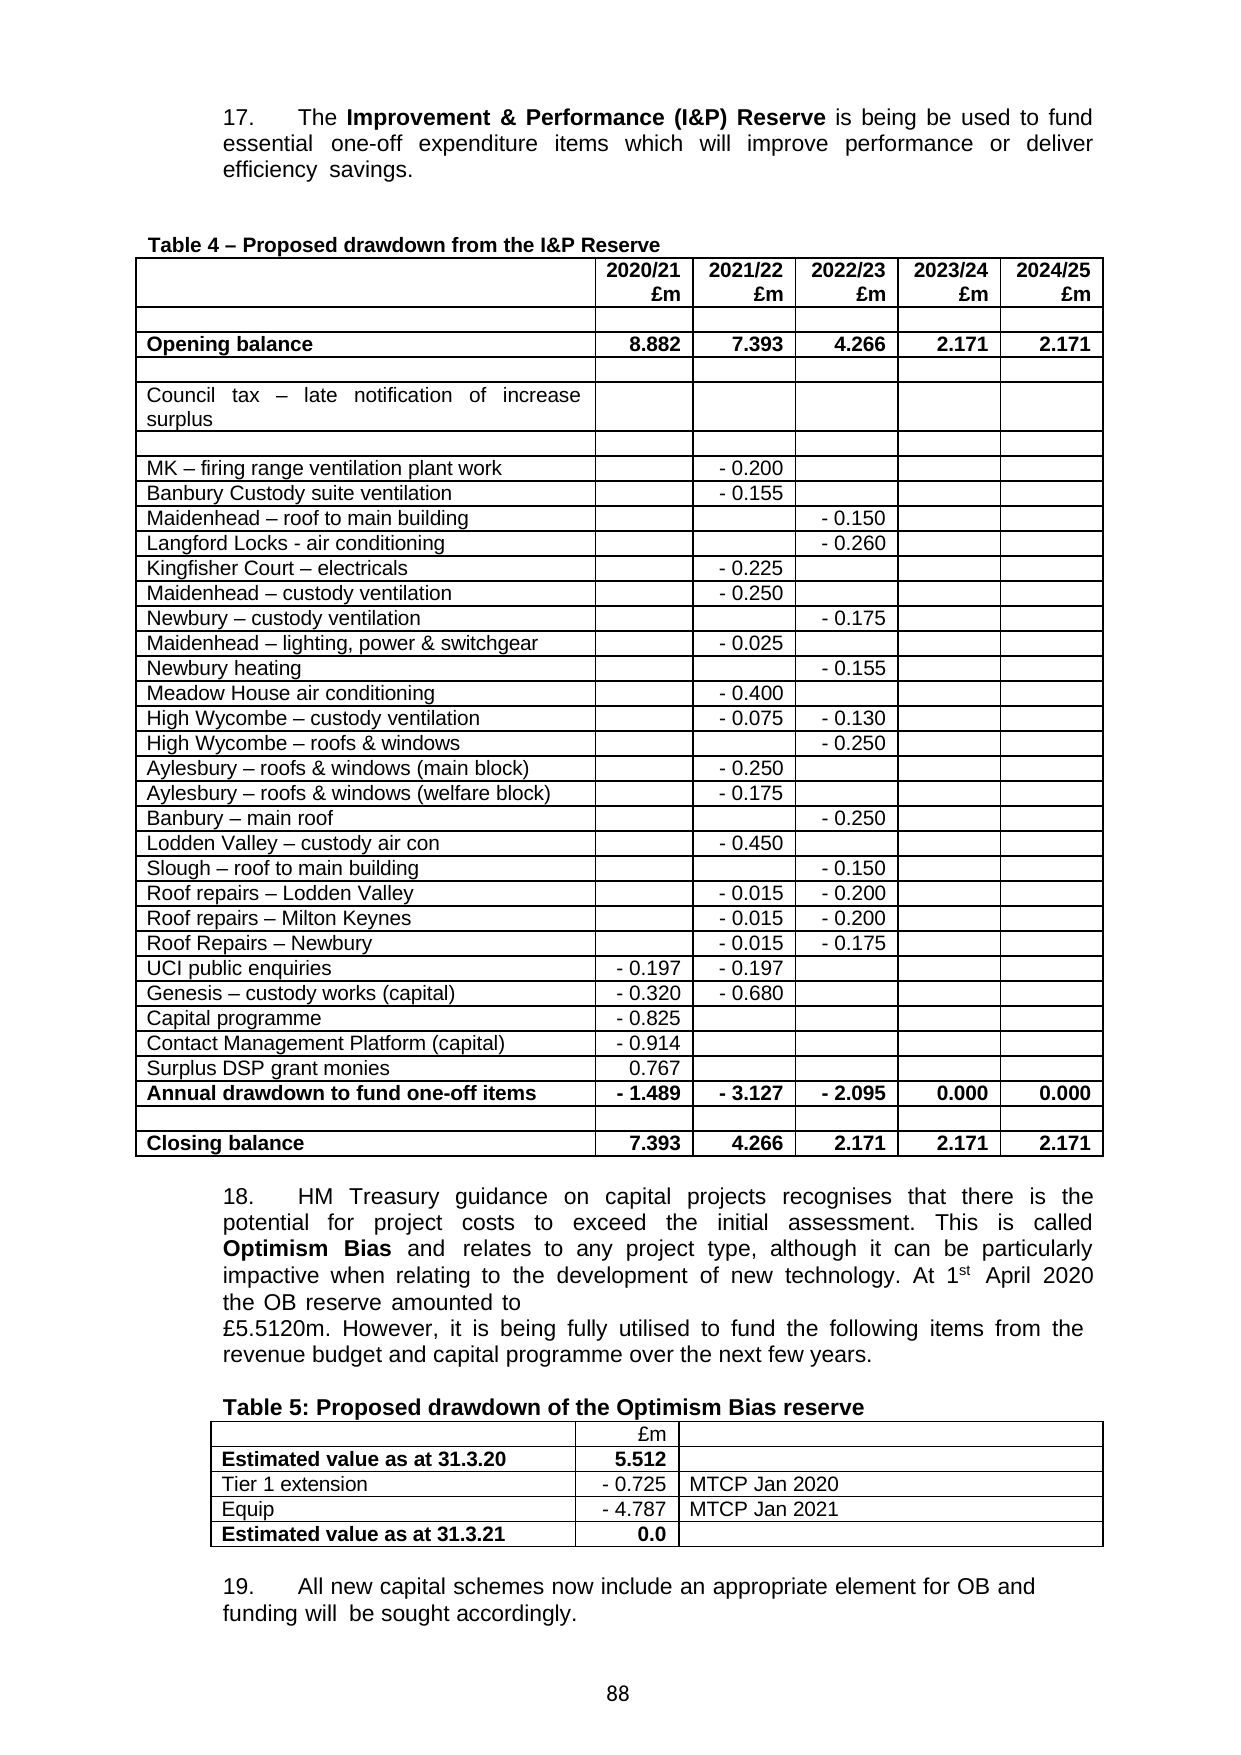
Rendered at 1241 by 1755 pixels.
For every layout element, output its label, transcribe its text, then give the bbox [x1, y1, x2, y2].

table_cell - 0.015 [694, 932, 795, 955]
table_cell [899, 1057, 1000, 1080]
table_cell - 0.320 [596, 982, 692, 1005]
table_cell [596, 358, 692, 381]
table_cell 7.393 [694, 333, 795, 356]
table_cell - 0.250 [694, 582, 795, 605]
table_cell Kingfisher Court – electricals [137, 557, 595, 580]
table_cell Banbury – main roof [137, 807, 595, 830]
table_cell [680, 1447, 1102, 1471]
table_cell [899, 707, 1000, 730]
table_cell 2.171 [796, 1132, 897, 1155]
table_cell Roof Repairs – Newbury [137, 932, 595, 955]
table_cell [694, 308, 795, 331]
table_cell 8.882 [596, 333, 692, 356]
table_cell [796, 1057, 897, 1080]
table_cell - 0.450 [694, 832, 795, 855]
table_cell [694, 1107, 795, 1130]
table_cell [1001, 482, 1102, 505]
table_cell [1001, 607, 1102, 630]
table_cell [899, 1032, 1000, 1055]
text £5.5120m. However, it is being fully utilised to fund the following items from the revenue budget and capital programme over the next few years. [223, 1315, 1093, 1368]
table_cell [899, 732, 1000, 755]
table_cell [1001, 857, 1102, 880]
table_cell - 0.200 [796, 882, 897, 905]
table_cell - 0.197 [596, 957, 692, 980]
table_cell Newbury – custody ventilation [137, 607, 595, 630]
table_cell [596, 632, 692, 655]
table_header 2020/21 £m [596, 259, 692, 306]
table_cell - 0.025 [694, 632, 795, 655]
table_cell - 1.489 [596, 1082, 692, 1105]
table_cell [596, 857, 692, 880]
table_cell [899, 757, 1000, 780]
table_header 2024/25 £m [1001, 259, 1102, 306]
table_cell [1001, 557, 1102, 580]
table_cell [796, 1007, 897, 1030]
table_cell [680, 1522, 1102, 1546]
table_cell Genesis – custody works (capital) [137, 982, 595, 1005]
table_cell [1001, 657, 1102, 680]
table_cell [596, 507, 692, 530]
table_cell [796, 582, 897, 605]
table_cell [694, 732, 795, 755]
table_cell MTCP Jan 2020 [680, 1472, 1102, 1496]
table_cell [899, 557, 1000, 580]
table_cell - 0.250 [796, 807, 897, 830]
table_cell [899, 807, 1000, 830]
table_cell [899, 882, 1000, 905]
table_cell 4.266 [796, 333, 897, 356]
table_cell Langford Locks - air conditioning [137, 532, 595, 555]
table_cell Opening balance [137, 333, 595, 356]
table_cell - 0.197 [694, 957, 795, 980]
table_cell [1001, 757, 1102, 780]
table_cell [1001, 682, 1102, 705]
table_cell - 3.127 [694, 1082, 795, 1105]
table_cell - 0.015 [694, 907, 795, 930]
table_cell [1001, 383, 1102, 430]
table_cell 2.171 [899, 1132, 1000, 1155]
table_cell [596, 782, 692, 805]
table_cell [596, 482, 692, 505]
table_cell [796, 757, 897, 780]
table_cell [899, 957, 1000, 980]
table_cell Banbury Custody suite ventilation [137, 482, 595, 505]
table_cell - 0.225 [694, 557, 795, 580]
table_cell [1001, 907, 1102, 930]
table_cell - 0.400 [694, 682, 795, 705]
table_cell - 0.260 [796, 532, 897, 555]
table_cell Roof repairs – Milton Keynes [137, 907, 595, 930]
table_cell - 0.175 [796, 607, 897, 630]
table_cell [596, 383, 692, 430]
table_cell [1001, 1057, 1102, 1080]
table_cell [1001, 432, 1102, 455]
table_cell [796, 782, 897, 805]
table_cell - 0.200 [694, 457, 795, 480]
table_cell [1001, 1032, 1102, 1055]
table_cell [596, 582, 692, 605]
table_cell [694, 807, 795, 830]
table_cell [1001, 1007, 1102, 1030]
table_cell [1001, 707, 1102, 730]
table_cell - 0.200 [796, 907, 897, 930]
table_cell [694, 1007, 795, 1030]
table_cell [596, 732, 692, 755]
table_cell [796, 982, 897, 1005]
table_cell [1001, 832, 1102, 855]
table_cell [1001, 882, 1102, 905]
table_cell [1001, 457, 1102, 480]
table_cell [796, 432, 897, 455]
table_cell [899, 457, 1000, 480]
table_cell 0.000 [1001, 1082, 1102, 1105]
table_cell Contact Management Platform (capital) [137, 1032, 595, 1055]
table_cell [899, 532, 1000, 555]
table_cell [796, 383, 897, 430]
table_cell [899, 932, 1000, 955]
table_header 2021/22 £m [694, 259, 795, 306]
table_cell [796, 358, 897, 381]
table_cell 0.000 [899, 1082, 1000, 1105]
table_cell [694, 657, 795, 680]
table_cell [899, 1007, 1000, 1030]
table_cell [899, 982, 1000, 1005]
table_cell [137, 308, 595, 331]
table_cell [694, 1057, 795, 1080]
table_cell [596, 932, 692, 955]
table_cell [596, 757, 692, 780]
table_cell [694, 432, 795, 455]
table_cell [596, 832, 692, 855]
table_cell - 4.787 [576, 1497, 678, 1521]
table_cell - 0.680 [694, 982, 795, 1005]
table_cell [796, 457, 897, 480]
table_cell [694, 532, 795, 555]
table_cell - 0.914 [596, 1032, 692, 1055]
table_header [212, 1422, 575, 1446]
table_cell [899, 482, 1000, 505]
table_cell Meadow House air conditioning [137, 682, 595, 705]
table_cell [796, 1032, 897, 1055]
table_header £m [576, 1422, 678, 1446]
table_cell [899, 907, 1000, 930]
table_cell Tier 1 extension [212, 1472, 575, 1496]
table_cell [694, 383, 795, 430]
table_cell [796, 682, 897, 705]
table_cell - 0.725 [576, 1472, 678, 1496]
table_header 2022/23 £m [796, 259, 897, 306]
table_cell Closing balance [137, 1132, 595, 1155]
table_header [137, 259, 595, 306]
table_cell [596, 882, 692, 905]
table_cell Council tax – late notification of increase surplus [137, 383, 595, 430]
table_cell [796, 1107, 897, 1130]
table_cell [137, 432, 595, 455]
table_cell - 2.095 [796, 1082, 897, 1105]
table_cell [796, 557, 897, 580]
table_cell [1001, 582, 1102, 605]
table_cell Maidenhead – lighting, power & switchgear [137, 632, 595, 655]
table_cell 4.266 [694, 1132, 795, 1155]
table_cell [596, 532, 692, 555]
table_header 2023/24 £m [899, 259, 1000, 306]
table_cell [596, 682, 692, 705]
table_cell Aylesbury – roofs & windows (welfare block) [137, 782, 595, 805]
table_cell [596, 1107, 692, 1130]
table_cell High Wycombe – custody ventilation [137, 707, 595, 730]
table_cell [899, 582, 1000, 605]
table_cell [1001, 982, 1102, 1005]
table_cell [796, 308, 897, 331]
table_cell [899, 832, 1000, 855]
table_cell - 0.130 [796, 707, 897, 730]
text Table 4 – Proposed drawdown from the I&P Reserve [148, 233, 1116, 257]
table_cell Annual drawdown to fund one-off items [137, 1082, 595, 1105]
table_cell - 0.155 [796, 657, 897, 680]
table_cell [899, 308, 1000, 331]
table_cell - 0.150 [796, 507, 897, 530]
table_cell 2.171 [1001, 333, 1102, 356]
table_cell [596, 432, 692, 455]
table_cell [694, 1032, 795, 1055]
table_cell [596, 457, 692, 480]
table_cell Lodden Valley – custody air con [137, 832, 595, 855]
table_cell MK – firing range ventilation plant work [137, 457, 595, 480]
table_cell Maidenhead – custody ventilation [137, 582, 595, 605]
table_cell - 0.175 [694, 782, 795, 805]
table_cell [899, 1107, 1000, 1130]
table_cell [596, 308, 692, 331]
table_cell - 0.250 [796, 732, 897, 755]
table_cell [1001, 632, 1102, 655]
table_cell [899, 632, 1000, 655]
table_header [680, 1422, 1102, 1446]
table_cell Estimated value as at 31.3.20 [212, 1447, 575, 1471]
table_cell [796, 957, 897, 980]
table_cell - 0.075 [694, 707, 795, 730]
table_cell [596, 807, 692, 830]
table_cell 0.0 [576, 1522, 678, 1546]
table_cell Maidenhead – roof to main building [137, 507, 595, 530]
table_cell Estimated value as at 31.3.21 [212, 1522, 575, 1546]
table_cell Slough – roof to main building [137, 857, 595, 880]
table_cell [899, 507, 1000, 530]
table_cell [596, 557, 692, 580]
table_cell 5.512 [576, 1447, 678, 1471]
table_cell 0.767 [596, 1057, 692, 1080]
table_cell [1001, 507, 1102, 530]
table_cell - 0.175 [796, 932, 897, 955]
table_cell [137, 1107, 595, 1130]
table_cell [1001, 358, 1102, 381]
table_cell - 0.250 [694, 757, 795, 780]
table_cell [596, 657, 692, 680]
table_cell [694, 857, 795, 880]
table_cell Aylesbury – roofs & windows (main block) [137, 757, 595, 780]
table_cell [596, 707, 692, 730]
table_cell [899, 383, 1000, 430]
table_cell [796, 632, 897, 655]
table_cell [899, 682, 1000, 705]
table_cell [1001, 532, 1102, 555]
table_cell [1001, 732, 1102, 755]
table_cell 7.393 [596, 1132, 692, 1155]
table_cell [796, 482, 897, 505]
table_cell Newbury heating [137, 657, 595, 680]
list HM Treasury guidance on capital projects recognises that there is the potential for project costs to exceed the initial assessment. This is called Optimism Bias and relates to any project type, although it can be particularly impactive when relating to the development of new technology. At 1st April 2020 the OB reserve amounted to [223, 1183, 1093, 1315]
table_cell [899, 432, 1000, 455]
table_cell Roof repairs – Lodden Valley [137, 882, 595, 905]
list All new capital schemes now include an appropriate element for OB and funding will be sought accordingly. [223, 1573, 1093, 1626]
table_cell [1001, 1107, 1102, 1130]
table_cell High Wycombe – roofs & windows [137, 732, 595, 755]
table_cell [1001, 807, 1102, 830]
subtitle Table 5: Proposed drawdown of the Optimism Bias reserve [223, 1394, 1116, 1421]
table_cell [694, 607, 795, 630]
table_cell - 0.155 [694, 482, 795, 505]
table_cell Equip [212, 1497, 575, 1521]
table_cell [596, 907, 692, 930]
table_cell 2.171 [1001, 1132, 1102, 1155]
table_cell Surplus DSP grant monies [137, 1057, 595, 1080]
table_cell UCI public enquiries [137, 957, 595, 980]
table_cell 2.171 [899, 333, 1000, 356]
table_cell [1001, 932, 1102, 955]
table_cell [796, 832, 897, 855]
table_cell [694, 507, 795, 530]
table_cell MTCP Jan 2021 [680, 1497, 1102, 1521]
table_cell [899, 657, 1000, 680]
table_cell [899, 857, 1000, 880]
table_cell [899, 782, 1000, 805]
table_cell [1001, 308, 1102, 331]
list The Improvement & Performance (I&P) Reserve is being be used to fund essential one-off expenditure items which will improve performance or deliver efficiency savings. [223, 104, 1093, 183]
table_cell [596, 607, 692, 630]
table_cell - 0.015 [694, 882, 795, 905]
table_cell Capital programme [137, 1007, 595, 1030]
table_cell [694, 358, 795, 381]
table_cell [899, 607, 1000, 630]
table_cell [899, 358, 1000, 381]
table_cell - 0.825 [596, 1007, 692, 1030]
table_cell [1001, 957, 1102, 980]
table_cell [1001, 782, 1102, 805]
table_cell [137, 358, 595, 381]
table_cell - 0.150 [796, 857, 897, 880]
